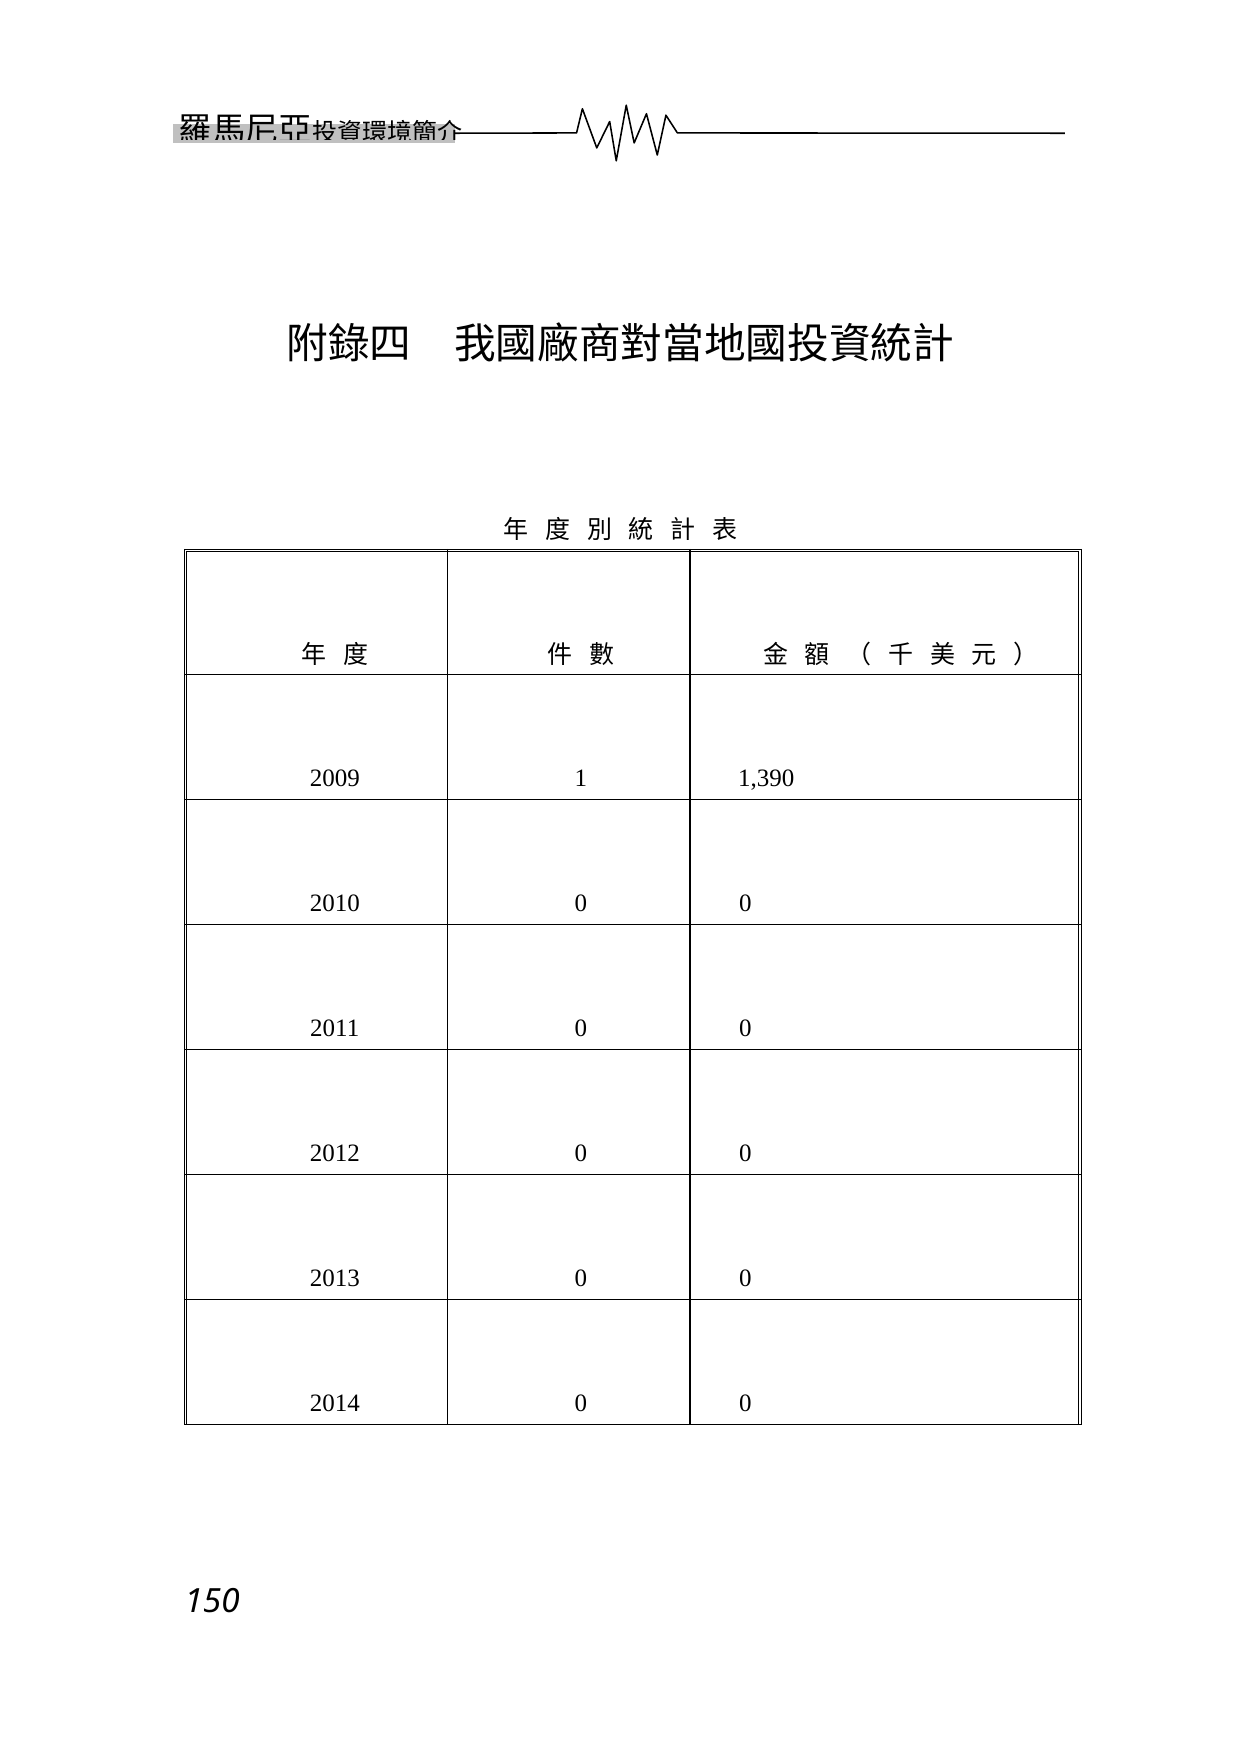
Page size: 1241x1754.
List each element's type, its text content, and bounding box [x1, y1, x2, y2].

text 附錄四 我國廠商對當地國投資統計 [183, 299, 1058, 361]
table_cell 0 [448, 1050, 689, 1174]
table_cell 1 [448, 675, 689, 799]
table_header 件數 [448, 552, 689, 674]
table_cell 2009 [187, 675, 447, 799]
table_cell 2014 [187, 1300, 447, 1424]
table_header 年度 [187, 552, 447, 674]
table_cell 2012 [187, 1050, 447, 1174]
table_cell 2010 [187, 800, 447, 924]
table_cell 1,390 [691, 675, 1078, 799]
table_cell 0 [448, 1175, 689, 1299]
table_cell 2011 [187, 925, 447, 1049]
table_cell 0 [448, 800, 689, 924]
table_cell 0 [448, 925, 689, 1049]
table_cell 0 [691, 1175, 1078, 1299]
table_cell 0 [691, 1300, 1078, 1424]
table_cell 0 [691, 800, 1078, 924]
table_cell 0 [691, 1050, 1078, 1174]
text 年度別統計表 [183, 486, 1058, 549]
table_cell 2013 [187, 1175, 447, 1299]
table_cell 0 [448, 1300, 689, 1424]
table_header 金額（千美元） [691, 552, 1078, 674]
table_cell 0 [691, 925, 1078, 1049]
